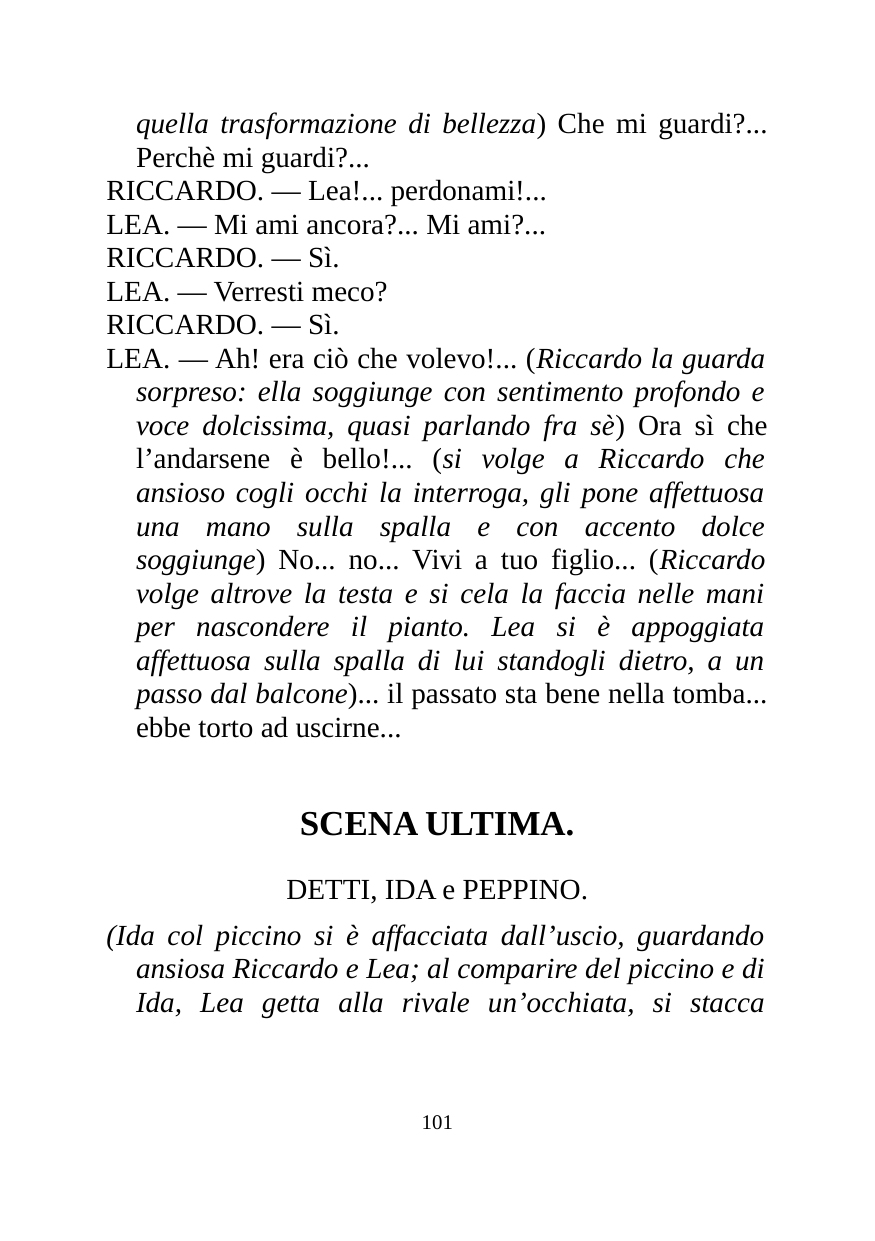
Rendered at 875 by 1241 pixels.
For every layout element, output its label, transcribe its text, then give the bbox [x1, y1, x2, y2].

text LEA. — Ah! era ciò che volevo!... (Riccardo la guarda sorpreso: ella soggiunge con sentimento profondo e voce dolcissima, quasi parlando fra sè) Ora sì che l’andarsene è bello!... (si volge a Riccardo che ansioso cogli occhi la interroga, gli pone affettuosa una mano sulla spalla e con accento dolce soggiunge) No... no... Vivi a tuo figlio... (Riccardo volge altrove la testa e si cela la faccia nelle mani per nascondere il pianto. Lea si è appoggiata affettuosa sulla spalla di lui standogli dietro, a un passo dal balcone)... il passato sta bene nella tomba... ebbe torto ad uscirne... [106, 341, 768, 743]
subtitle SCENA ULTIMA. [106, 803, 768, 843]
text DETTI, IDA e PEPPINO. [106, 872, 768, 906]
text LEA. — Mi ami ancora?... Mi ami?... [106, 207, 768, 240]
text LEA. — Verresti meco? [106, 274, 768, 307]
text RICCARDO. — Lea!... perdonami!... [106, 173, 768, 207]
text quella trasformazione di bellezza) Che mi guardi?... Perchè mi guardi?... [106, 106, 768, 173]
text RICCARDO. — Sì. [106, 240, 768, 274]
text RICCARDO. — Sì. [106, 307, 768, 341]
text (Ida col piccino si è affacciata dall’uscio, guardando ansiosa Riccardo e Lea; al comparire del piccino e di Ida, Lea getta alla rivale un’occhiata, si stacca [106, 918, 768, 1018]
